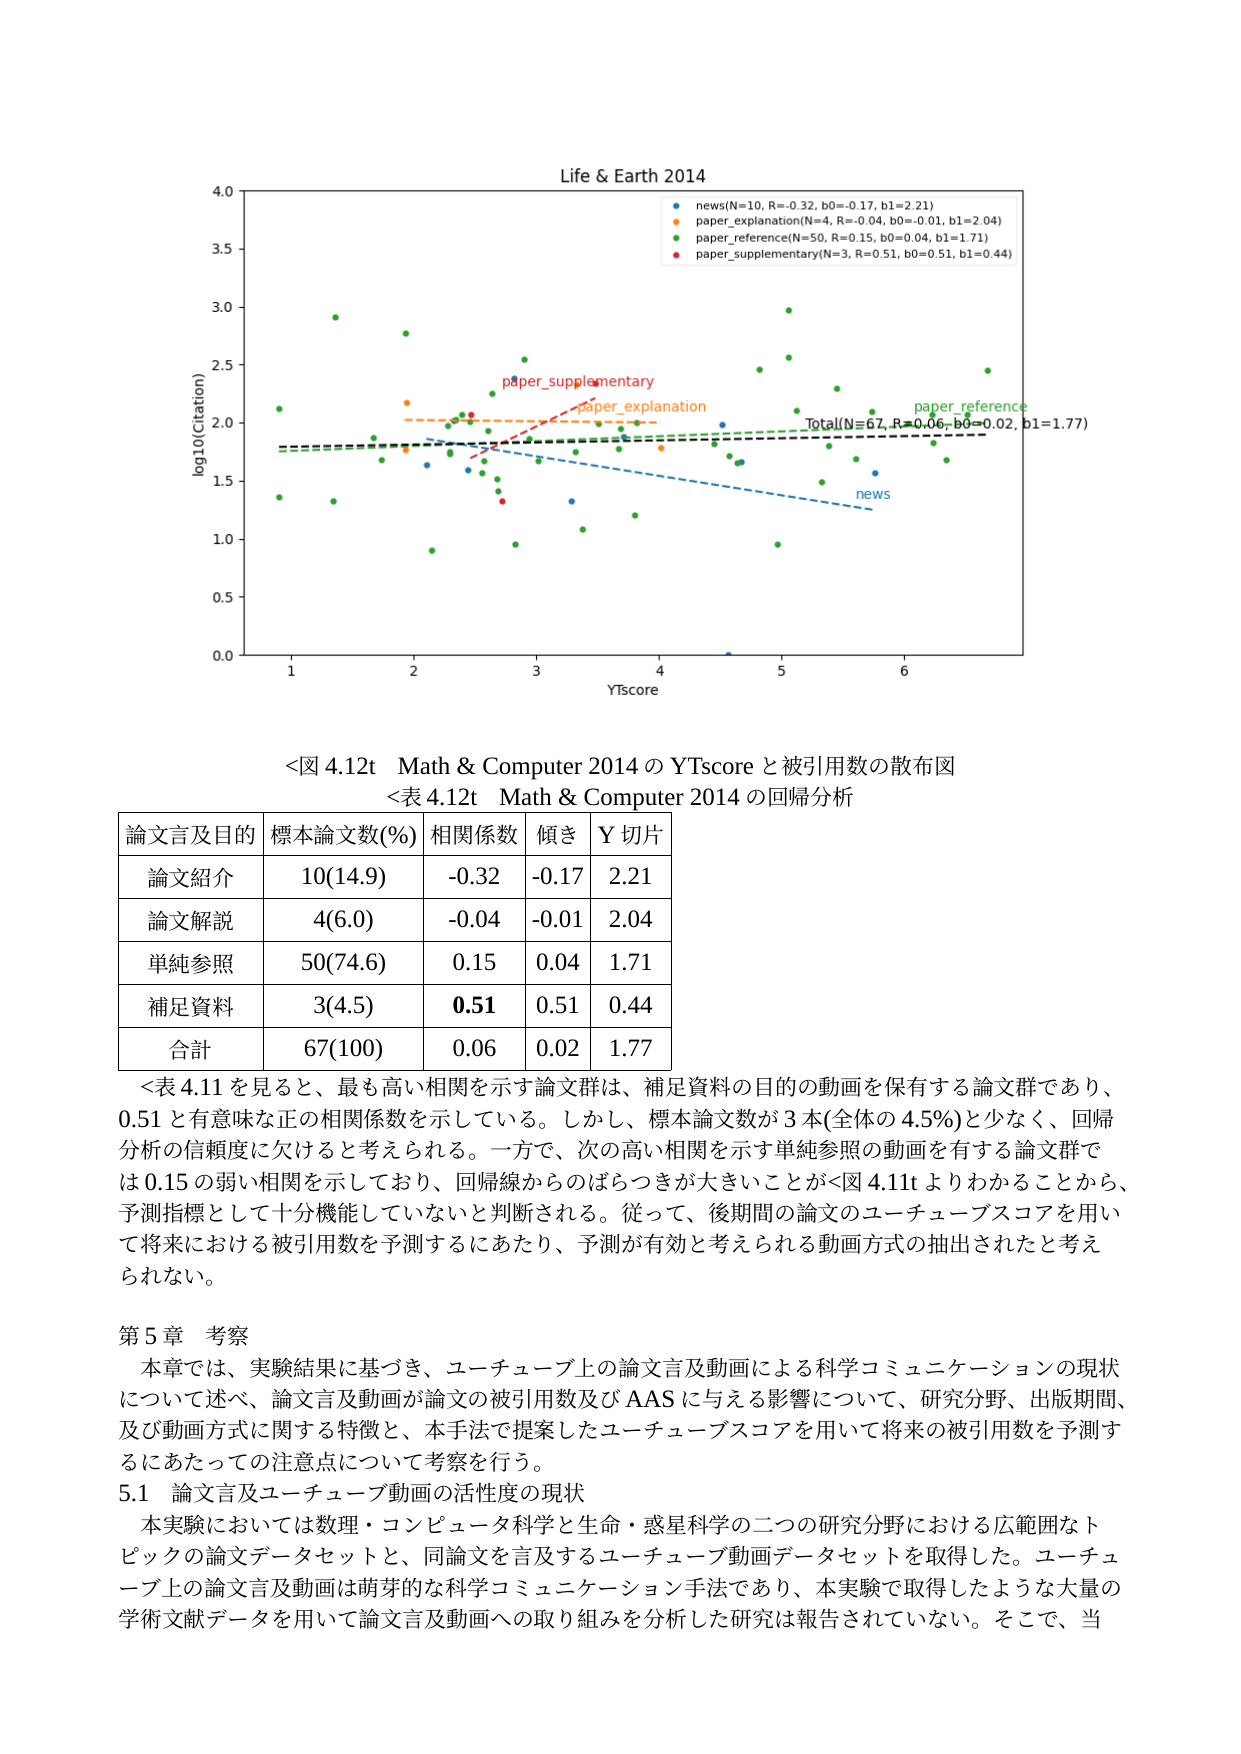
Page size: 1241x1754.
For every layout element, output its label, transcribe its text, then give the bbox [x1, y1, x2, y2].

table_cell 4(6.0) [264, 899, 423, 941]
table_cell 2.21 [591, 856, 671, 898]
table_cell 10(14.9) [264, 856, 423, 898]
text 第5章 考察 [118, 1319, 1122, 1351]
table_cell 3(4.5) [264, 985, 423, 1027]
table_cell 67(100) [264, 1028, 423, 1070]
table_cell -0.17 [526, 856, 590, 898]
table_cell 0.06 [424, 1028, 525, 1070]
text <表4.12t Math & Computer 2014の回帰分析 [118, 781, 1122, 812]
text <表4.11を見ると、最も高い相関を示す論文群は、補足資料の目的の動画を保有する論文群であり、0.51と有意味な正の相関係数を示している。しかし、標本論文数が3本(全体の4.5%)と少なく、回帰分析の信頼度に欠けると考えられる。一方で、次の高い相関を示す単純参照の動画を有する論文群では0.15の弱い相関を示しており、回帰線からのばらつきが大きいことが<図4.11tよりわかることから、予測指標として十分機能していないと判断される。従って、後期間の論文のユーチューブスコアを用いて将来における被引用数を予測するにあたり、予測が有効と考えられる動画方式の抽出されたと考えられない。 [118, 1070, 1122, 1291]
table_cell 2.04 [591, 899, 671, 941]
table_cell 0.04 [526, 942, 590, 984]
table_cell -0.04 [424, 899, 525, 941]
table_header 標本論文数(%) [264, 813, 423, 855]
table_cell 1.71 [591, 942, 671, 984]
table_cell 合計 [119, 1028, 263, 1070]
table_cell 0.51 [526, 985, 590, 1027]
table_cell 単純参照 [119, 942, 263, 984]
text <図4.12t Math & Computer 2014のYTscoreと被引用数の散布図 [118, 749, 1122, 781]
table_cell 50(74.6) [264, 942, 423, 984]
text 本章では、実験結果に基づき、ユーチューブ上の論文言及動画による科学コミュニケーションの現状について述べ、論文言及動画が論文の被引用数及びAASに与える影響について、研究分野、出版期間、及び動画方式に関する特徴と、本手法で提案したユーチューブスコアを用いて将来の被引用数を予測するにあたっての注意点について考察を行う。 [118, 1351, 1122, 1477]
table_cell 0.02 [526, 1028, 590, 1070]
table_header 論文言及目的 [119, 813, 263, 855]
picture [118, 118, 1123, 721]
text 5.1 論文言及ユーチューブ動画の活性度の現状 [118, 1477, 1122, 1508]
table_cell 論文解説 [119, 899, 263, 941]
table_header Y切片 [591, 813, 671, 855]
table_cell 0.44 [591, 985, 671, 1027]
table_cell 0.15 [424, 942, 525, 984]
table_cell -0.01 [526, 899, 590, 941]
table_cell 補足資料 [119, 985, 263, 1027]
table_header 相関係数 [424, 813, 525, 855]
table_cell 1.77 [591, 1028, 671, 1070]
table_cell 論文紹介 [119, 856, 263, 898]
text 本実験においては数理・コンピュータ科学と生命・惑星科学の二つの研究分野における広範囲なトピックの論文データセットと、同論文を言及するユーチューブ動画データセットを取得した。ユーチューブ上の論文言及動画は萌芽的な科学コミュニケーション手法であり、本実験で取得したような大量の学術文献データを用いて論文言及動画への取り組みを分析した研究は報告されていない。そこで、当 [118, 1508, 1122, 1634]
table_cell 0.51 [424, 985, 525, 1027]
table_header 傾き [526, 813, 590, 855]
table_cell -0.32 [424, 856, 525, 898]
